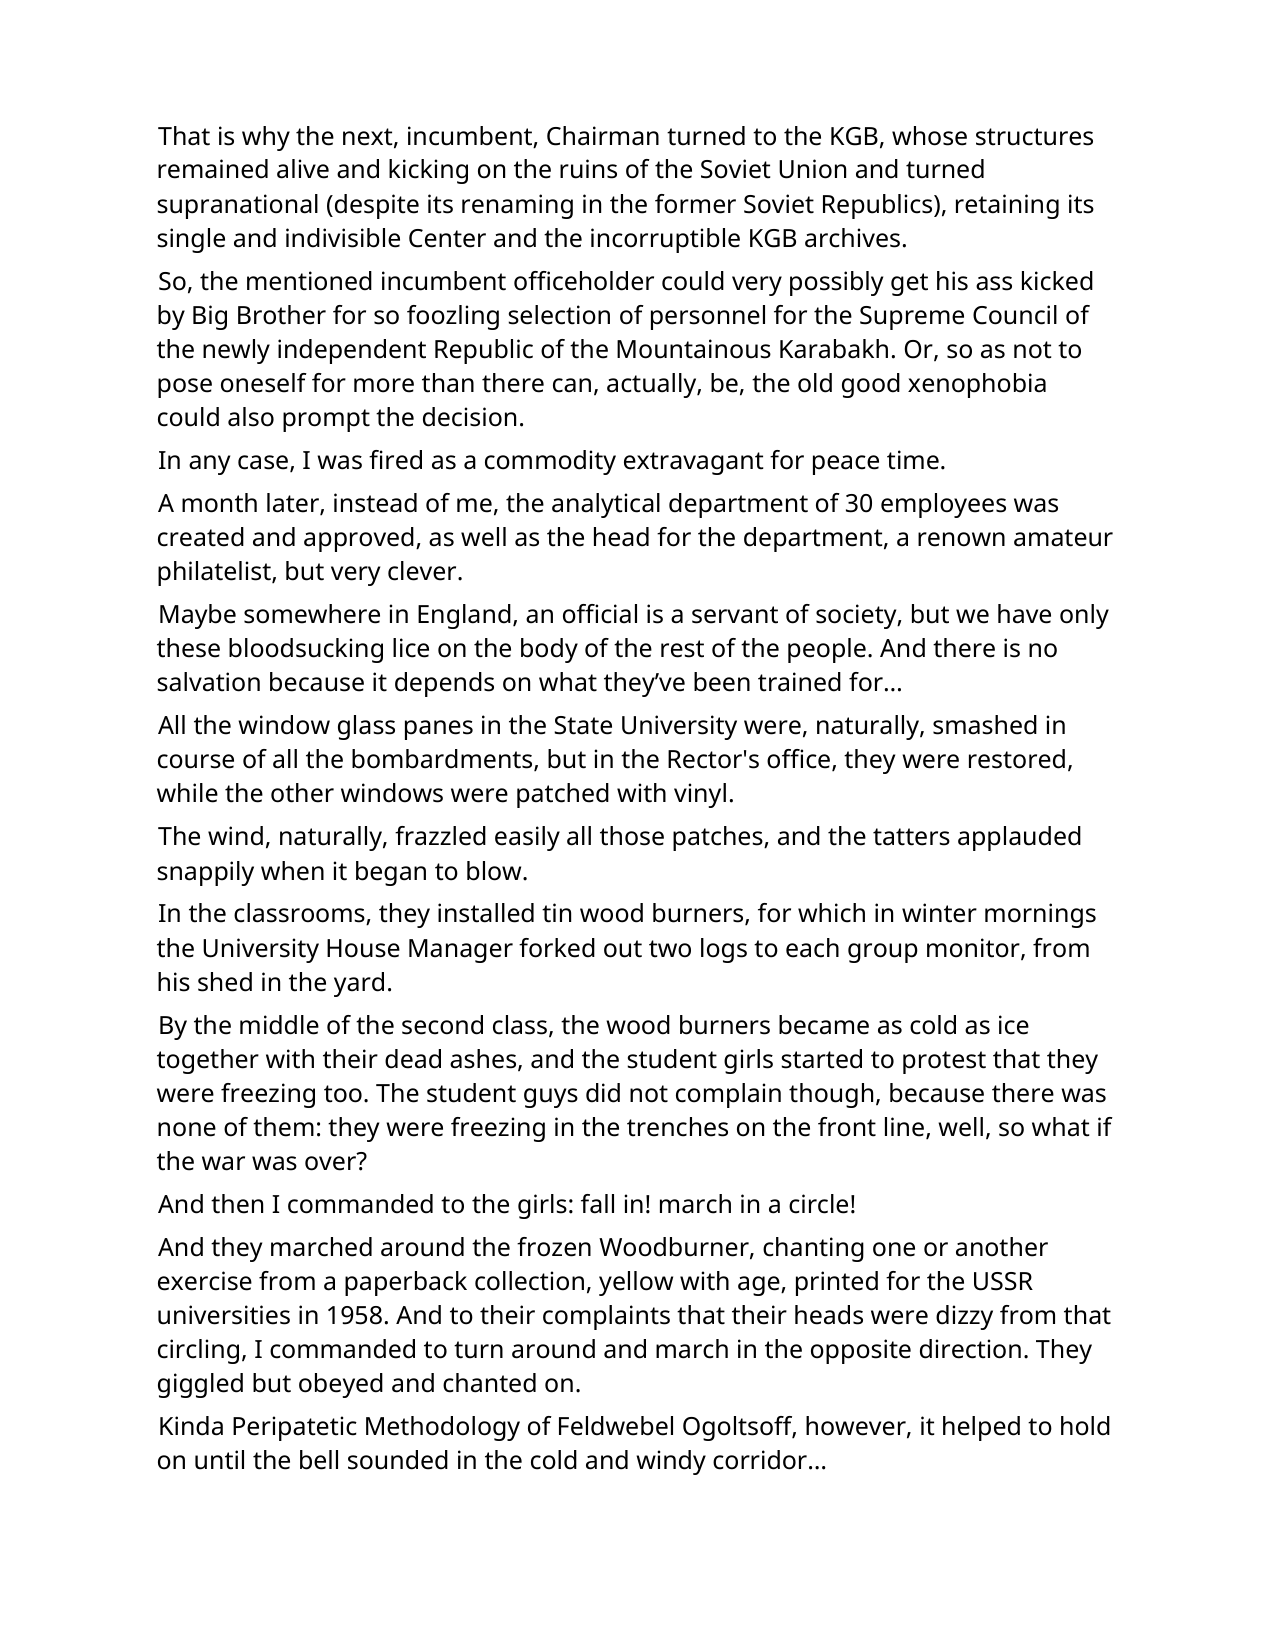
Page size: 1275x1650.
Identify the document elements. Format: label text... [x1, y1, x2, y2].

text And they marched around the frozen Woodburner, chanting one or another exercise from a paperback collection, yellow with age, printed for the USSR universities in 1958. And to their complaints that their heads were dizzy from that circling, I commanded to turn around and march in the opposite direction. They giggled but obeyed and chanted on. [156, 1229, 1118, 1400]
text Maybe somewhere in England, an official is a servant of society, but we have only these bloodsucking lice on the body of the rest of the people. And there is no salvation because it depends on what they’ve been trained for… [156, 597, 1118, 699]
text In the classrooms, they installed tin wood burners, for which in winter mornings the University House Manager forked out two logs to each group monitor, from his shed in the yard. [156, 896, 1118, 998]
text So, the mentioned incumbent officeholder could very possibly get his ass kicked by Big Brother for so foozling selection of personnel for the Supreme Council of the newly independent Republic of the Mountainous Karabakh. Or, so as not to pose oneself for more than there can, actually, be, the old good xenophobia could also prompt the decision. [156, 263, 1118, 434]
text In any case, I was fired as a commodity extravagant for peace time. [156, 443, 1118, 477]
text By the middle of the second class, the wood burners became as cold as ice together with their dead ashes, and the student girls started to protest that they were freezing too. The student guys did not complain though, because there was none of them: they were freezing in the trenches on the front line, well, so what if the war was over? [156, 1007, 1118, 1178]
text And then I commanded to the girls: fall in! march in a circle! [156, 1187, 1118, 1221]
text All the window glass panes in the State University were, naturally, smashed in course of all the bombardments, but in the Rector's office, they were restored, while the other windows were patched with vinyl. [156, 708, 1118, 810]
text Kinda Peripatetic Methodology of Feldwebel Ogoltsoff, however, it helped to hold on until the bell sounded in the cold and windy corridor… [156, 1409, 1118, 1477]
text A month later, instead of me, the analytical department of 30 employees was created and approved, as well as the head for the department, a renown amateur philatelist, but very clever. [156, 486, 1118, 588]
text The wind, naturally, frazzled easily all those patches, and the tatters applauded snappily when it began to blow. [156, 819, 1118, 887]
text That is why the next, incumbent, Chairman turned to the KGB, whose structures remained alive and kicking on the ruins of the Soviet Union and turned supranational (despite its renaming in the former Soviet Republics), retaining its single and indivisible Center and the incorruptible KGB archives. [156, 118, 1118, 254]
